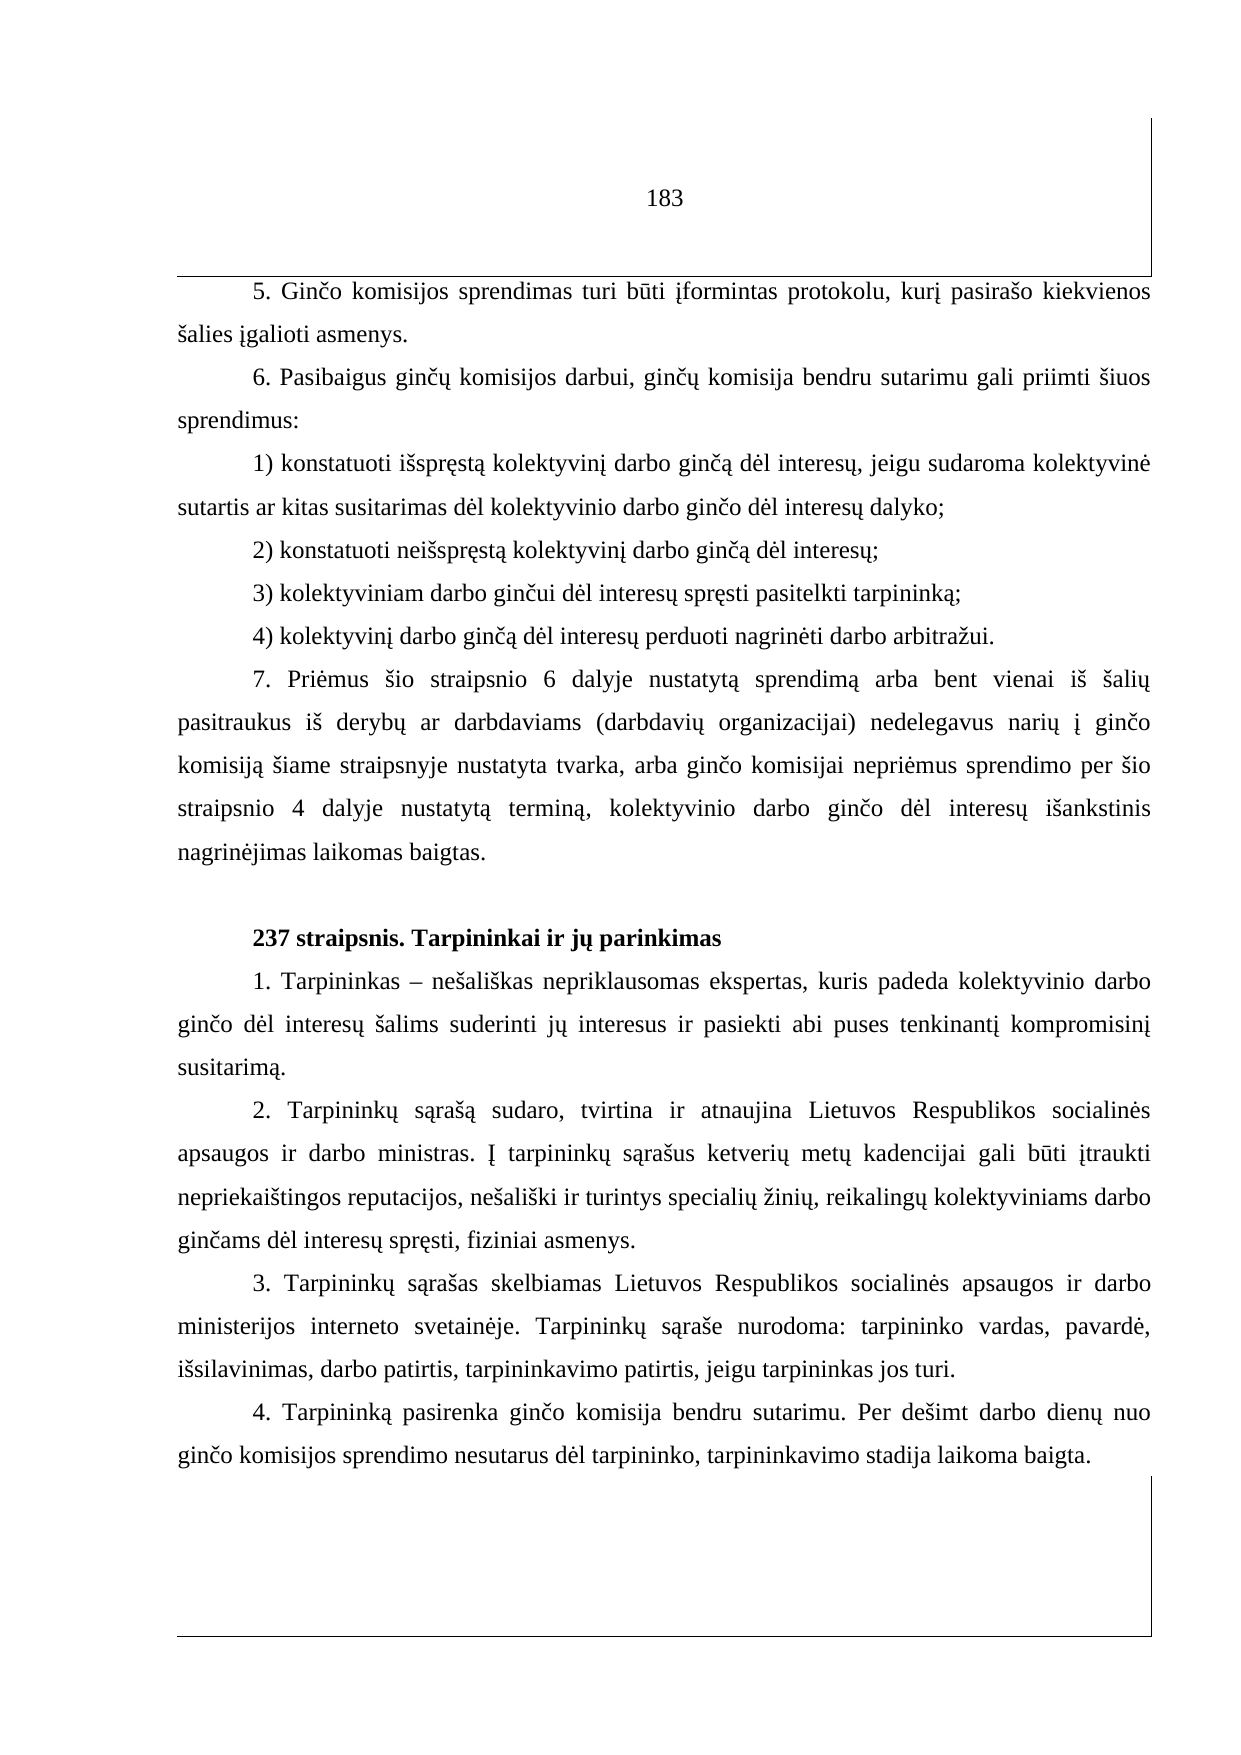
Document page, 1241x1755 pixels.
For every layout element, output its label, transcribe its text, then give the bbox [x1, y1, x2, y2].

text 4. Tarpininką pasirenka ginčo komisija bendru sutarimu. Per dešimt darbo dienų nuo ginčo komisijos sprendimo nesutarus dėl tarpininko, tarpininkavimo stadija laikoma baigta. [177, 1397, 1152, 1469]
text 1) konstatuoti išspręstą kolektyvinį darbo ginčą dėl interesų, jeigu sudaroma kolektyvinė sutartis ar kitas susitarimas dėl kolektyvinio darbo ginčo dėl interesų dalyko; [177, 448, 1152, 520]
text 2. Tarpininkų sąrašą sudaro, tvirtina ir atnaujina Lietuvos Respublikos socialinės apsaugos ir darbo ministras. Į tarpininkų sąrašus ketverių metų kadencijai gali būti įtraukti nepriekaištingos reputacijos, nešališki ir turintys specialių žinių, reikalingų kolektyviniams darbo ginčams dėl interesų spręsti, fiziniai asmenys. [177, 1095, 1152, 1253]
text 3. Tarpininkų sąrašas skelbiamas Lietuvos Respublikos socialinės apsaugos ir darbo ministerijos interneto svetainėje. Tarpininkų sąraše nurodoma: tarpininko vardas, pavardė, išsilavinimas, darbo patirtis, tarpininkavimo patirtis, jeigu tarpininkas jos turi. [177, 1268, 1152, 1383]
subtitle 237 straipsnis. Tarpininkai ir jų parinkimas [177, 923, 1152, 952]
text 6. Pasibaigus ginčų komisijos darbui, ginčų komisija bendru sutarimu gali priimti šiuos sprendimus: [177, 362, 1152, 434]
text 7. Priėmus šio straipsnio 6 dalyje nustatytą sprendimą arba bent vienai iš šalių pasitraukus iš derybų ar darbdaviams (darbdavių organizacijai) nedelegavus narių į ginčo komisiją šiame straipsnyje nustatyta tvarka, arba ginčo komisijai nepriėmus sprendimo per šio straipsnio 4 dalyje nustatytą terminą, kolektyvinio darbo ginčo dėl interesų išankstinis nagrinėjimas laikomas baigtas. [177, 664, 1152, 865]
text 1. Tarpininkas – nešališkas nepriklausomas ekspertas, kuris padeda kolektyvinio darbo ginčo dėl interesų šalims suderinti jų interesus ir pasiekti abi puses tenkinantį kompromisinį susitarimą. [177, 966, 1152, 1081]
text 3) kolektyviniam darbo ginčui dėl interesų spręsti pasitelkti tarpininką; [177, 578, 1152, 607]
text 4) kolektyvinį darbo ginčą dėl interesų perduoti nagrinėti darbo arbitražui. [177, 621, 1152, 650]
text 2) konstatuoti neišspręstą kolektyvinį darbo ginčą dėl interesų; [177, 535, 1152, 563]
text 5. Ginčo komisijos sprendimas turi būti įformintas protokolu, kurį pasirašo kiekvienos šalies įgalioti asmenys. [177, 276, 1152, 348]
